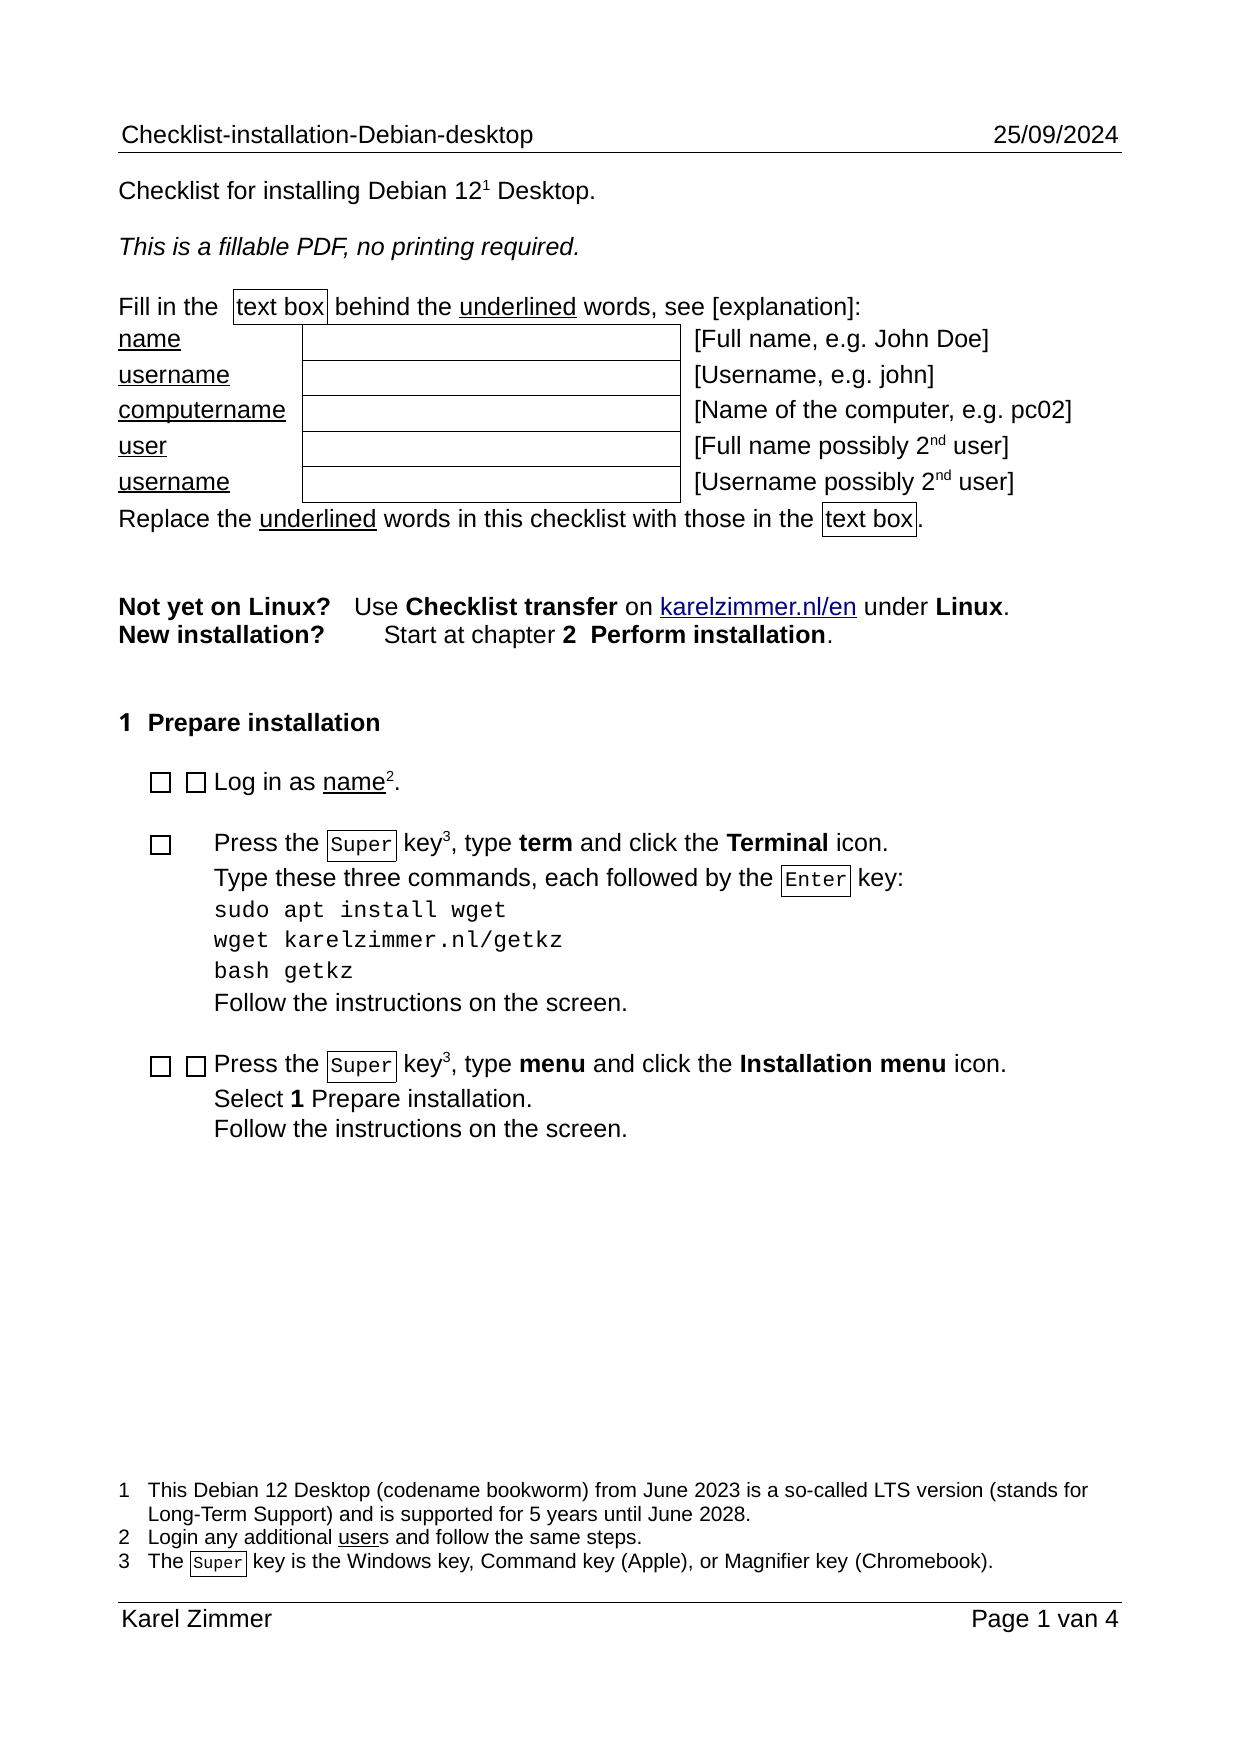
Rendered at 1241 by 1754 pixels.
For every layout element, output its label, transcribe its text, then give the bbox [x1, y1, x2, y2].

table_cell Follow the instructions on the screen. [213, 1114, 1122, 1144]
table_cell [142, 863, 177, 897]
table_cell [142, 828, 177, 862]
table_cell Press the Super key3, type menu and click the Installation menu icon. [213, 1049, 1122, 1084]
table_cell [177, 1019, 213, 1049]
table_cell Select 1 Prepare installation. [213, 1084, 1122, 1114]
table_cell [142, 1049, 177, 1084]
text text box [823, 503, 916, 536]
table_cell Type these three commands, each followed by the Enter key: [213, 863, 1122, 897]
table_header [118, 767, 142, 797]
table_cell Follow the instructions on the screen. [213, 988, 1122, 1018]
text name [118, 324, 302, 360]
table_cell [177, 1084, 213, 1114]
table_cell [213, 798, 1122, 828]
text This is a fillable PDF, no printing required. [118, 233, 1122, 261]
table_cell [118, 1084, 142, 1114]
table_cell [177, 863, 213, 897]
table_cell [118, 798, 142, 828]
text USERName [118, 466, 302, 502]
table_cell [177, 897, 213, 928]
table_cell [142, 1019, 177, 1049]
text [Full name, e.g. John Doe] [681, 324, 1122, 360]
table_header Log in as name. [213, 767, 1122, 797]
table_cell [142, 958, 177, 988]
table_cell bash getkz [213, 958, 1122, 988]
table_cell [177, 958, 213, 988]
text New installation? Start at chapter 2 Perform installation. [118, 621, 1122, 649]
table_cell [177, 798, 213, 828]
text COMPUTERNAme [118, 395, 302, 431]
text USERname [118, 360, 302, 395]
table_cell [118, 1019, 142, 1049]
table_cell wget karelzimmer.nl/getkz [213, 928, 1122, 958]
table_cell [118, 958, 142, 988]
table_cell [142, 798, 177, 828]
table_cell [177, 828, 213, 862]
text [Username, e.g. john] [681, 360, 1122, 395]
text [Username possibly 2nd user] [681, 466, 1122, 502]
table_cell [177, 928, 213, 958]
text Replace the underlined words in this checklist with those in the [118, 502, 822, 537]
table_cell [177, 1049, 213, 1084]
table_cell [177, 1114, 213, 1144]
table_cell [118, 1049, 142, 1084]
text behind the underlined words, see [explanation]: [328, 289, 1122, 324]
table_cell [118, 988, 142, 1018]
table_cell [177, 988, 213, 1018]
table_cell [142, 1114, 177, 1144]
table_cell [118, 828, 142, 862]
table_cell [118, 928, 142, 958]
text USER [118, 431, 302, 466]
table_cell [142, 897, 177, 928]
text Fill in the [118, 289, 233, 324]
text . [917, 502, 1122, 537]
table_cell [213, 1019, 1122, 1049]
table_header [142, 767, 177, 797]
table_cell [118, 1114, 142, 1144]
table_header [177, 767, 213, 797]
table_cell [142, 928, 177, 958]
text [Name of the computer, e.g. pc02] [681, 395, 1122, 431]
text Not yet on Linux? Use Checklist transfer on karelzimmer.nl/en under Linux. [118, 593, 1122, 621]
table_cell [142, 988, 177, 1018]
text Checklist for installing Debian 12 Desktop. [118, 177, 1122, 205]
table_cell [118, 863, 142, 897]
text [Full name possibly 2nd user] [681, 431, 1122, 466]
text text box [234, 290, 327, 324]
table_cell [118, 897, 142, 928]
table_cell Press the Super key, type term and click the Terminal icon. [213, 828, 1122, 862]
table_cell [142, 1084, 177, 1114]
list Prepare installation [118, 705, 1122, 739]
text This Debian 12 Desktop (codename bookworm) from June 2023 is a so-called LTS version (stands for Long-Term Support) and is supported for 5 years until June 2028. [118, 1479, 1122, 1526]
table_cell sudo apt install wget [213, 897, 1122, 928]
